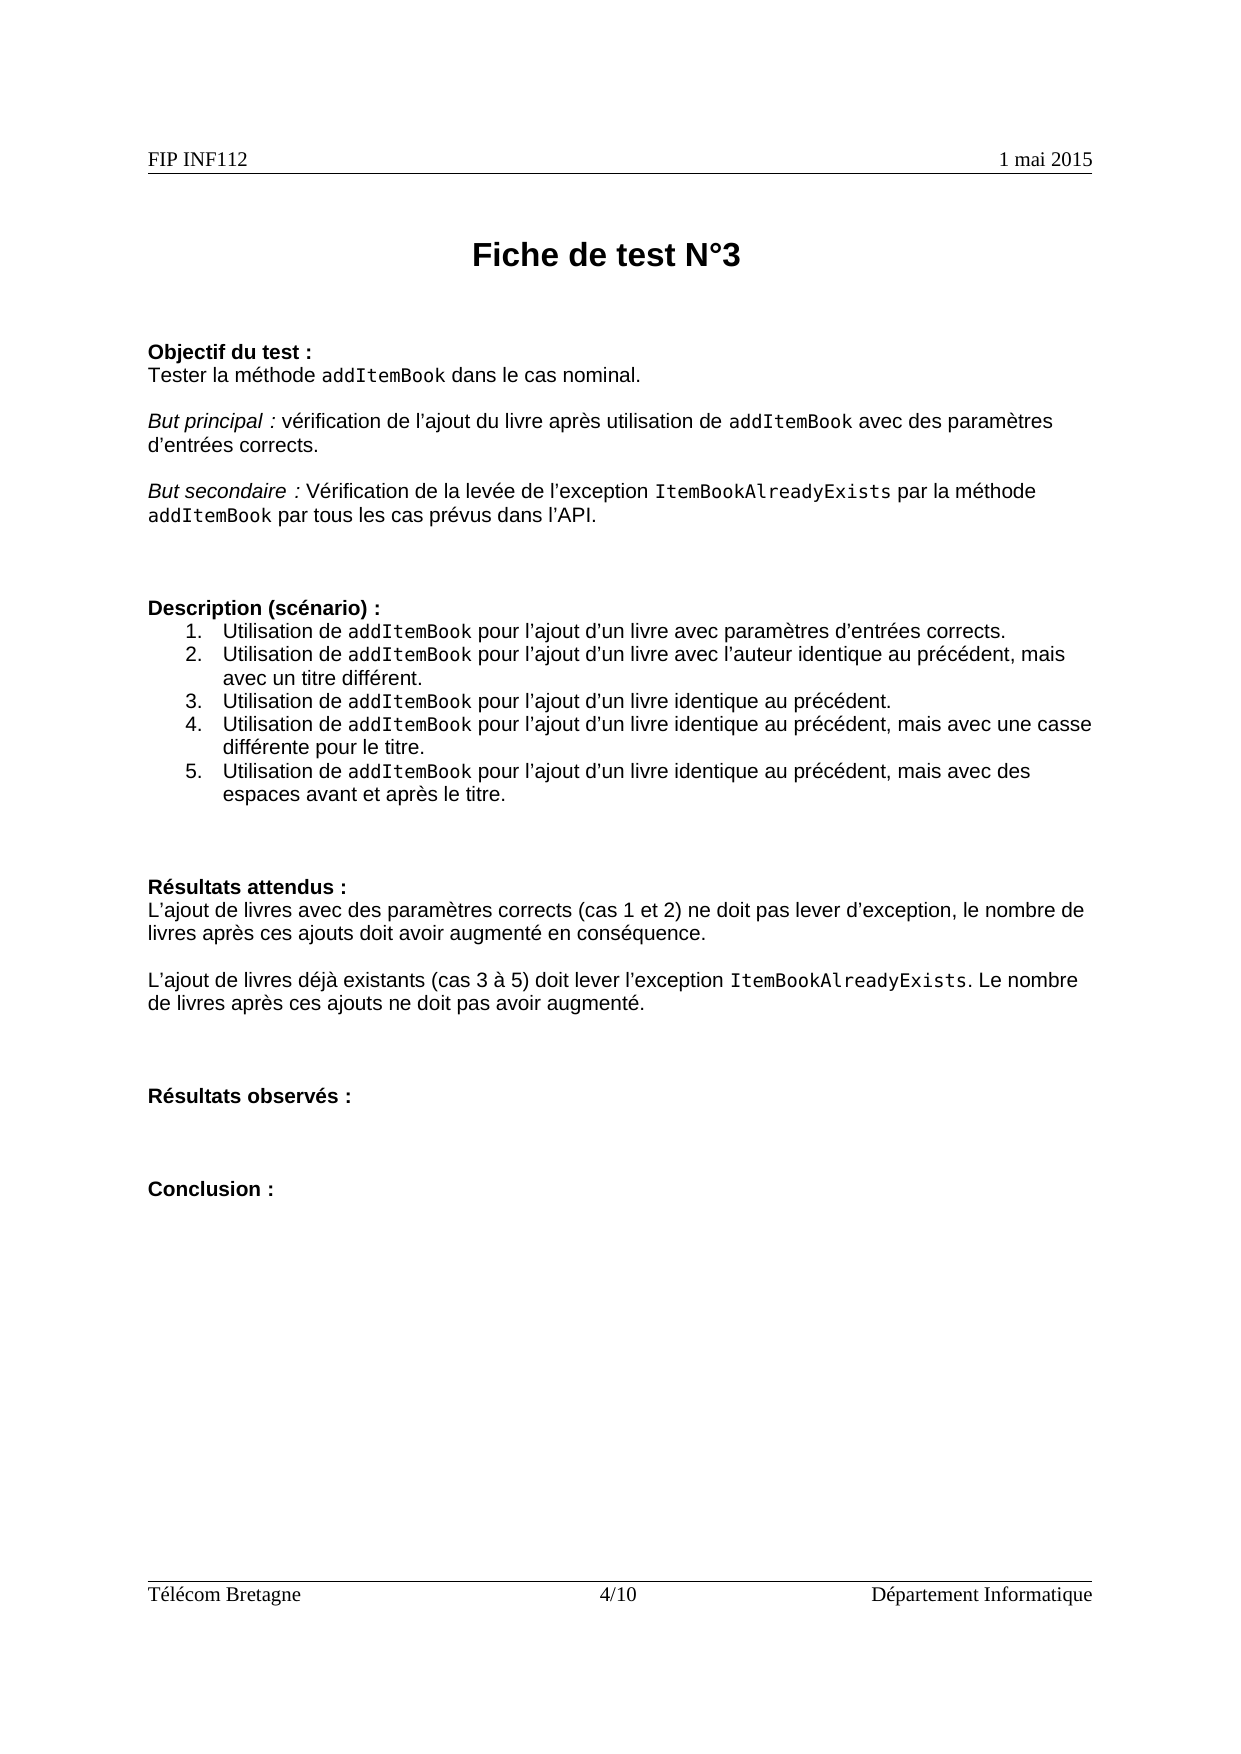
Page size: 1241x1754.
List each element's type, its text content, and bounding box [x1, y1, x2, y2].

list Utilisation de addItemBook pour l’ajout d’un livre identique au précédent, mais avec des espaces avant et après le titre. [185, 759, 1092, 806]
text Résultats attendus : [148, 875, 1092, 899]
subtitle Conclusion : [148, 1177, 1092, 1201]
text L’ajout de livres avec des paramètres corrects (cas 1 et 2) ne doit pas lever d’exception, le nombre de livres après ces ajouts doit avoir augmenté en conséquence. [148, 899, 1092, 945]
text But secondaire : Vérification de la levée de l’exception ItemBookAlreadyExists par la méthode addItemBook par tous les cas prévus dans l’API. [148, 480, 1092, 526]
text Objectif du test : [148, 340, 1092, 363]
text L’ajout de livres déjà existants (cas 3 à 5) doit lever l’exception ItemBookAlreadyExists. Le nombre de livres après ces ajouts ne doit pas avoir augmenté. [148, 968, 1092, 1015]
title Fiche de test N°3 [148, 236, 1092, 273]
text Description (scénario) : [148, 596, 1092, 619]
list Utilisation de addItemBook pour l’ajout d’un livre avec paramètres d’entrées corrects. [185, 619, 1092, 643]
list Utilisation de addItemBook pour l’ajout d’un livre avec l’auteur identique au précédent, mais avec un titre différent. [185, 643, 1092, 689]
text Tester la méthode addItemBook dans le cas nominal. [148, 363, 1092, 387]
text But principal : vérification de l’ajout du livre après utilisation de addItemBook avec des paramètres d’entrées corrects. [148, 410, 1092, 457]
text Résultats observés : [148, 1084, 1092, 1108]
list Utilisation de addItemBook pour l’ajout d’un livre identique au précédent, mais avec une casse différente pour le titre. [185, 713, 1092, 759]
list Utilisation de addItemBook pour l’ajout d’un livre identique au précédent. [185, 689, 1092, 713]
